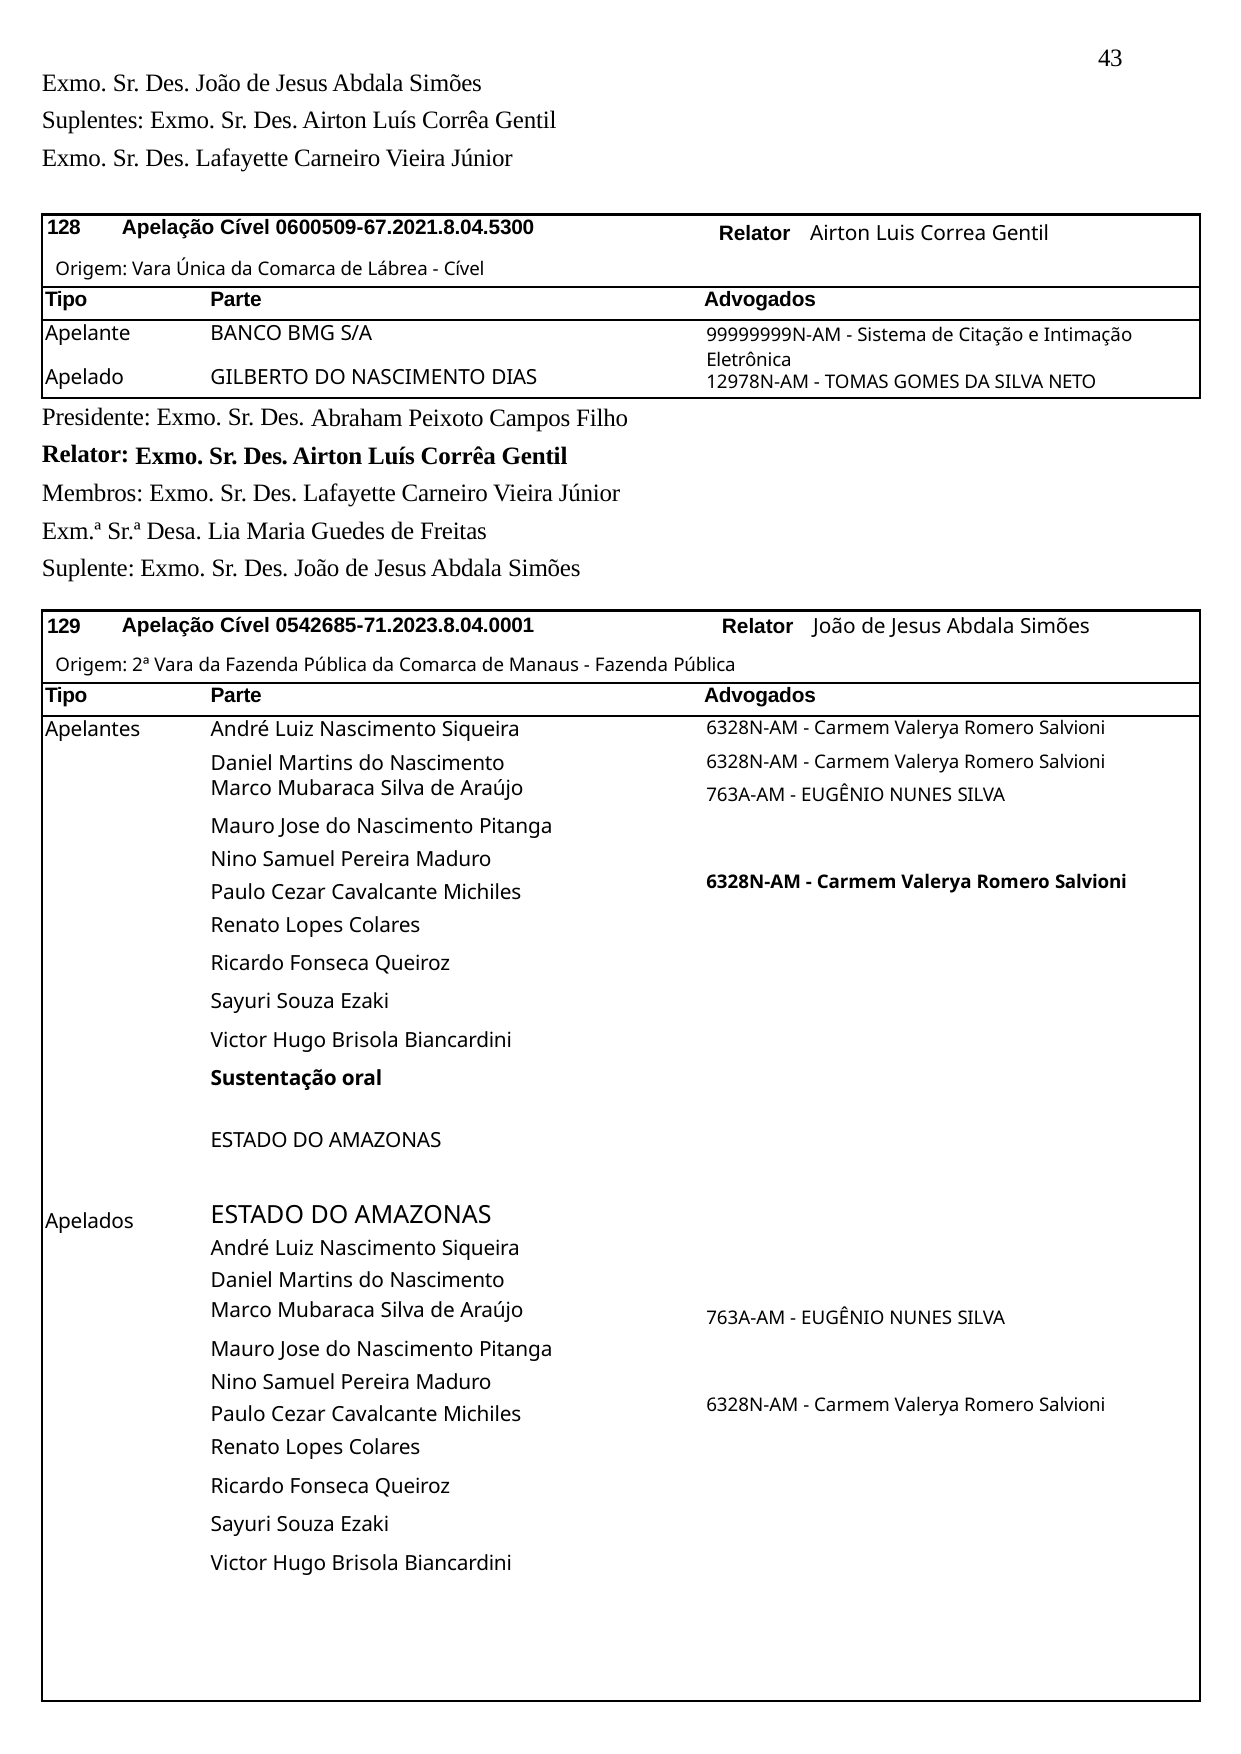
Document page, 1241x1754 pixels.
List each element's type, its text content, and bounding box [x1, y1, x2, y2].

table_cell [673, 1466, 1199, 1505]
table_cell Paulo Cezar Cavalcante Michiles [167, 1395, 673, 1428]
table_cell Daniel Martins do Nascimento [167, 744, 673, 777]
table_cell 6328N-AM - Carmem Valerya Romero Salvioni [673, 744, 1199, 777]
table_cell [673, 1582, 1199, 1620]
table_cell [43, 1582, 167, 1620]
table_cell [673, 944, 1199, 982]
table_cell Mauro Jose do Nascimento Pitanga [167, 1330, 673, 1362]
table_header 128 Apelação Cível 0600509-67.2021.8.04.5300 Origem: Vara Única da Comarca de Lábrea - Cível [43, 216, 626, 286]
table_cell [167, 1582, 673, 1620]
table_cell [673, 840, 1199, 873]
table_cell [43, 1620, 167, 1659]
table_cell [43, 873, 167, 905]
table_cell [167, 1620, 673, 1659]
text Suplentes: Exmo. Sr. Des. Airton Luís Corrêa Gentil [42, 104, 1211, 134]
table_cell ESTADO DO AMAZONAS [167, 1125, 673, 1163]
table_cell Apelados [43, 1202, 167, 1261]
table_cell Victor Hugo Brisola Biancardini [167, 1021, 673, 1059]
table_cell Daniel Martins do Nascimento [167, 1261, 673, 1300]
table_cell [43, 1466, 167, 1505]
table_cell 6328N-AM - Carmem Valerya Romero Salvioni [673, 1395, 1199, 1428]
table_cell [43, 840, 167, 873]
table_cell Sayuri Souza Ezaki [167, 1505, 673, 1543]
text Relator: Exmo. Sr. Des. Airton Luís Corrêa Gentil [42, 439, 1211, 469]
table_cell [673, 1202, 1199, 1261]
table_cell Victor Hugo Brisola Biancardini [167, 1543, 673, 1582]
table_cell [673, 905, 1199, 944]
table_cell Marco Mubaraca Silva de Araújo [167, 1300, 673, 1329]
table_cell Mauro Jose do Nascimento Pitanga [167, 807, 673, 840]
table_cell [43, 1543, 167, 1582]
text Membros: Exmo. Sr. Des. Lafayette Carneiro Vieira Júnior [42, 477, 1211, 507]
table_cell 6328N-AM - Carmem Valerya Romero Salvioni [673, 717, 1199, 744]
table_cell [673, 1363, 1199, 1395]
table_cell [673, 1620, 1199, 1659]
table_cell Ricardo Fonseca Queiroz [167, 1466, 673, 1505]
table_cell [43, 1428, 167, 1466]
table_cell [43, 1659, 167, 1699]
table_cell [673, 1543, 1199, 1582]
table_cell André Luiz Nascimento Siqueira [167, 717, 673, 744]
table_cell [673, 1021, 1199, 1059]
table_cell [43, 1261, 167, 1300]
table_cell [673, 1125, 1199, 1163]
table_cell Marco Mubaraca Silva de Araújo [167, 777, 673, 807]
table_cell [673, 1059, 1199, 1125]
text Presidente: Exmo. Sr. Des. Abraham Peixoto Campos Filho [42, 402, 1211, 432]
table_cell [673, 1428, 1199, 1466]
table_cell Nino Samuel Pereira Maduro [167, 1363, 673, 1395]
table_cell [673, 1163, 1199, 1202]
table_cell ESTADO DO AMAZONAS André Luiz Nascimento Siqueira [167, 1202, 673, 1261]
table_cell [43, 1363, 167, 1395]
text Suplente: Exmo. Sr. Des. João de Jesus Abdala Simões [42, 552, 1211, 582]
table_cell Ricardo Fonseca Queiroz [167, 944, 673, 982]
table_cell 6328N-AM - Carmem Valerya Romero Salvioni [673, 873, 1199, 905]
table_cell Parte [167, 684, 673, 715]
table_cell Apelantes [43, 717, 167, 744]
table_cell [43, 744, 167, 777]
table_cell [673, 1261, 1199, 1300]
table_cell Nino Samuel Pereira Maduro [167, 840, 673, 873]
table_header Relator Airton Luis Correa Gentil [626, 216, 1199, 286]
table_cell Parte [167, 288, 626, 319]
table_cell [673, 982, 1199, 1021]
table_cell [43, 1021, 167, 1059]
table_cell [43, 1505, 167, 1543]
table_header 129 Apelação Cível 0542685-71.2023.8.04.0001 Relator João de Jesus Abdala Simões Origem: 2ª Vara da Fazenda Pública da Comarca de Manaus - Fazenda Pública [43, 612, 1199, 682]
table_cell [43, 777, 167, 807]
table_cell 763A-AM - EUGÊNIO NUNES SILVA [673, 1300, 1199, 1329]
table_cell [43, 905, 167, 944]
table_cell Advogados [626, 288, 1199, 319]
table_cell [673, 1330, 1199, 1362]
table_cell [673, 807, 1199, 840]
table_cell Sustentação oral [167, 1059, 673, 1125]
table_cell [167, 1163, 673, 1202]
table_cell [673, 1505, 1199, 1543]
table_cell [43, 1300, 167, 1329]
table_cell 763A-AM - EUGÊNIO NUNES SILVA [673, 777, 1199, 807]
table_cell [43, 1059, 167, 1125]
table_cell Apelante Apelado [43, 321, 167, 397]
text Exmo. Sr. Des. João de Jesus Abdala Simões [42, 67, 1211, 97]
table_cell [43, 944, 167, 982]
table_cell [43, 1163, 167, 1202]
text Exmo. Sr. Des. Lafayette Carneiro Vieira Júnior [42, 142, 1211, 172]
table_cell Sayuri Souza Ezaki [167, 982, 673, 1021]
table_cell [167, 1659, 673, 1699]
table_cell BANCO BMG S/A GILBERTO DO NASCIMENTO DIAS [167, 321, 626, 397]
table_cell 99999999N-AM - Sistema de Citação e Intimação Eletrônica 12978N-AM - TOMAS GOMES DA SILVA NETO [626, 321, 1199, 397]
table_cell Tipo [43, 288, 167, 319]
table_cell [43, 1125, 167, 1163]
table_cell [43, 1330, 167, 1362]
table_cell Tipo [43, 684, 167, 715]
table_cell [43, 1395, 167, 1428]
text Exm.ª Sr.ª Desa. Lia Maria Guedes de Freitas [42, 514, 1211, 544]
table_cell [673, 1659, 1199, 1699]
table_cell Paulo Cezar Cavalcante Michiles [167, 873, 673, 905]
table_cell [43, 807, 167, 840]
table_cell Renato Lopes Colares [167, 905, 673, 944]
table_cell [43, 982, 167, 1021]
table_cell Advogados [673, 684, 1199, 715]
table_cell Renato Lopes Colares [167, 1428, 673, 1466]
